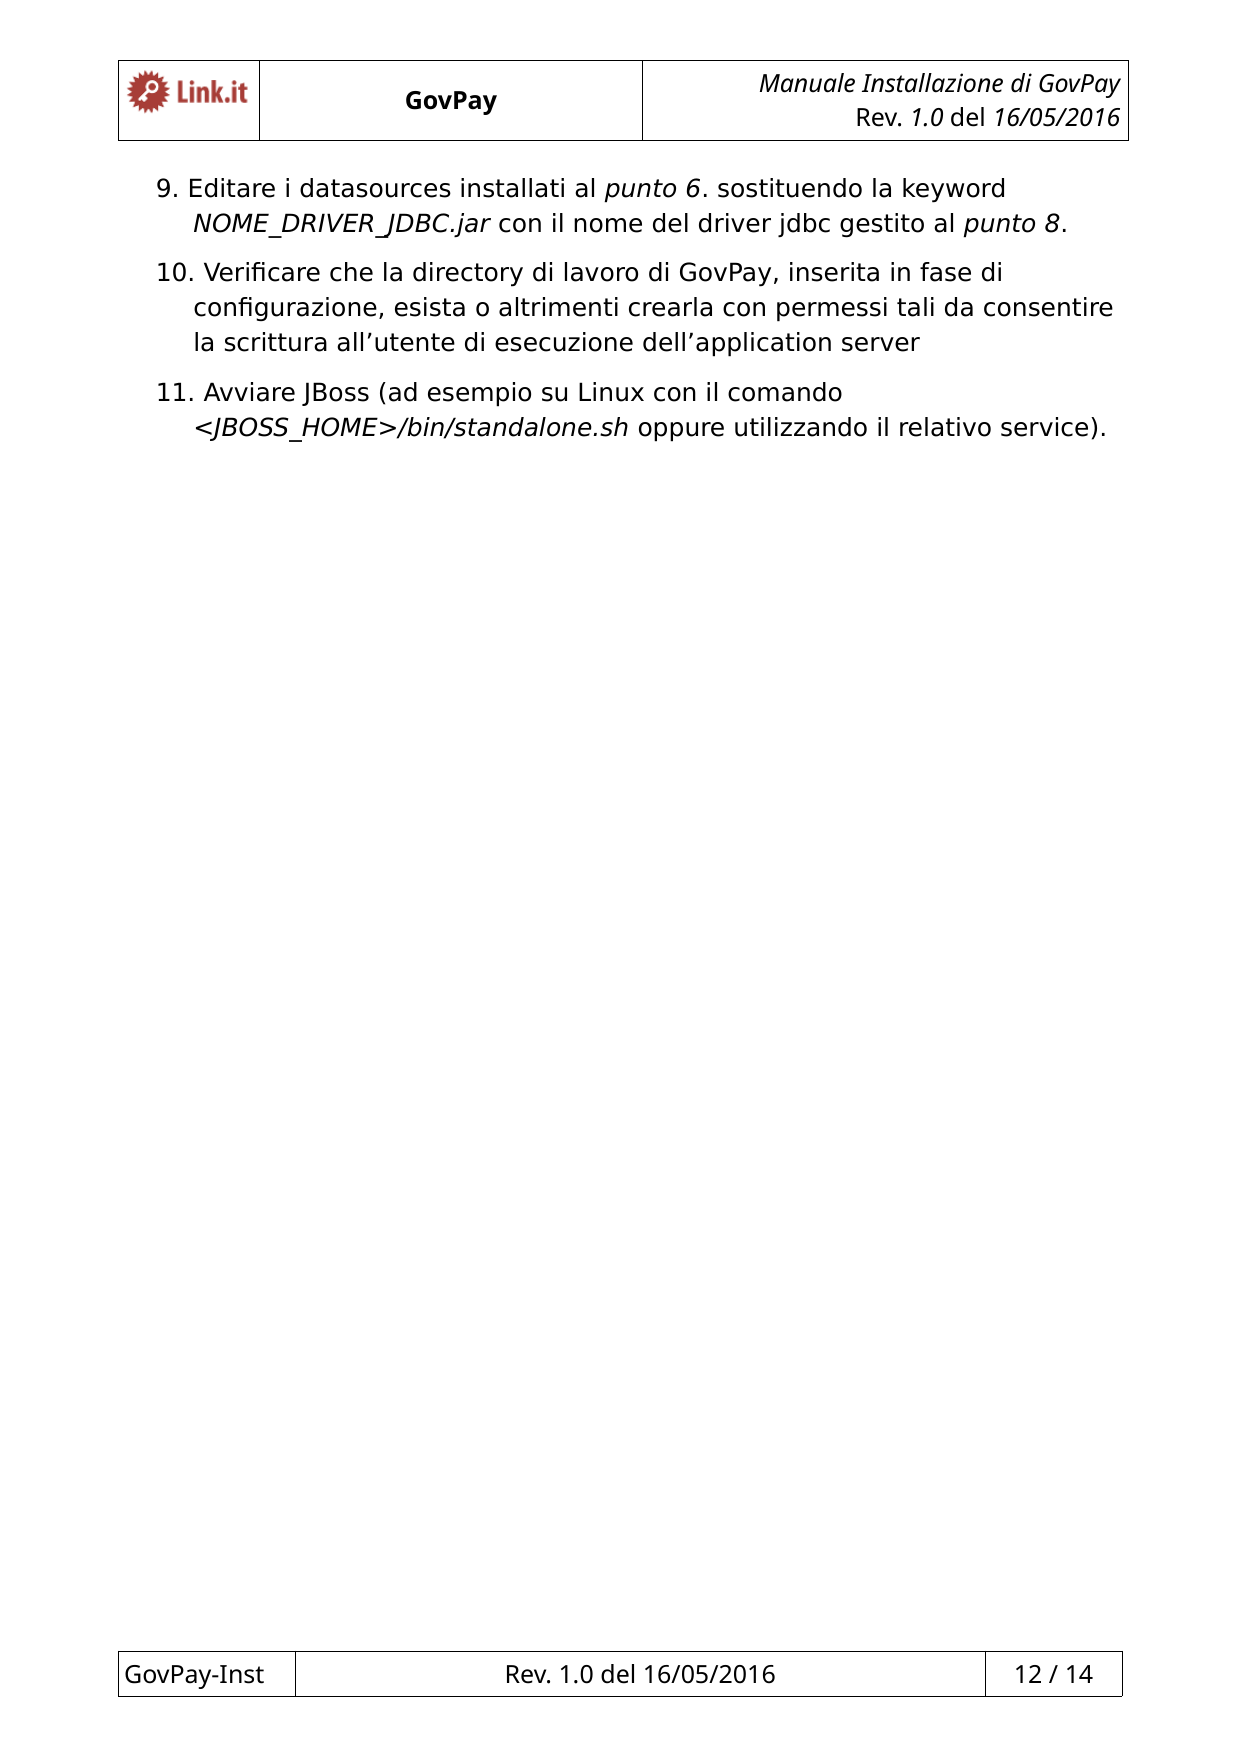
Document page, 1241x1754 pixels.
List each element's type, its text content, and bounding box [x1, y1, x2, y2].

picture [123, 65, 254, 119]
list Avviare JBoss (ad esempio su Linux con il comando <JBOSS_HOME>/bin/standalone.sh oppure utilizzando il relativo service). [156, 378, 1122, 442]
list Verificare che la directory di lavoro di GovPay, inserita in fase di configurazione, esista o altrimenti crearla con permessi tali da consentire la scrittura all’utente di esecuzione dell’application server [156, 258, 1122, 357]
list Editare i datasources installati al punto 6. sostituendo la keyword NOME_DRIVER_JDBC.jar con il nome del driver jdbc gestito al punto 8. [156, 174, 1122, 238]
